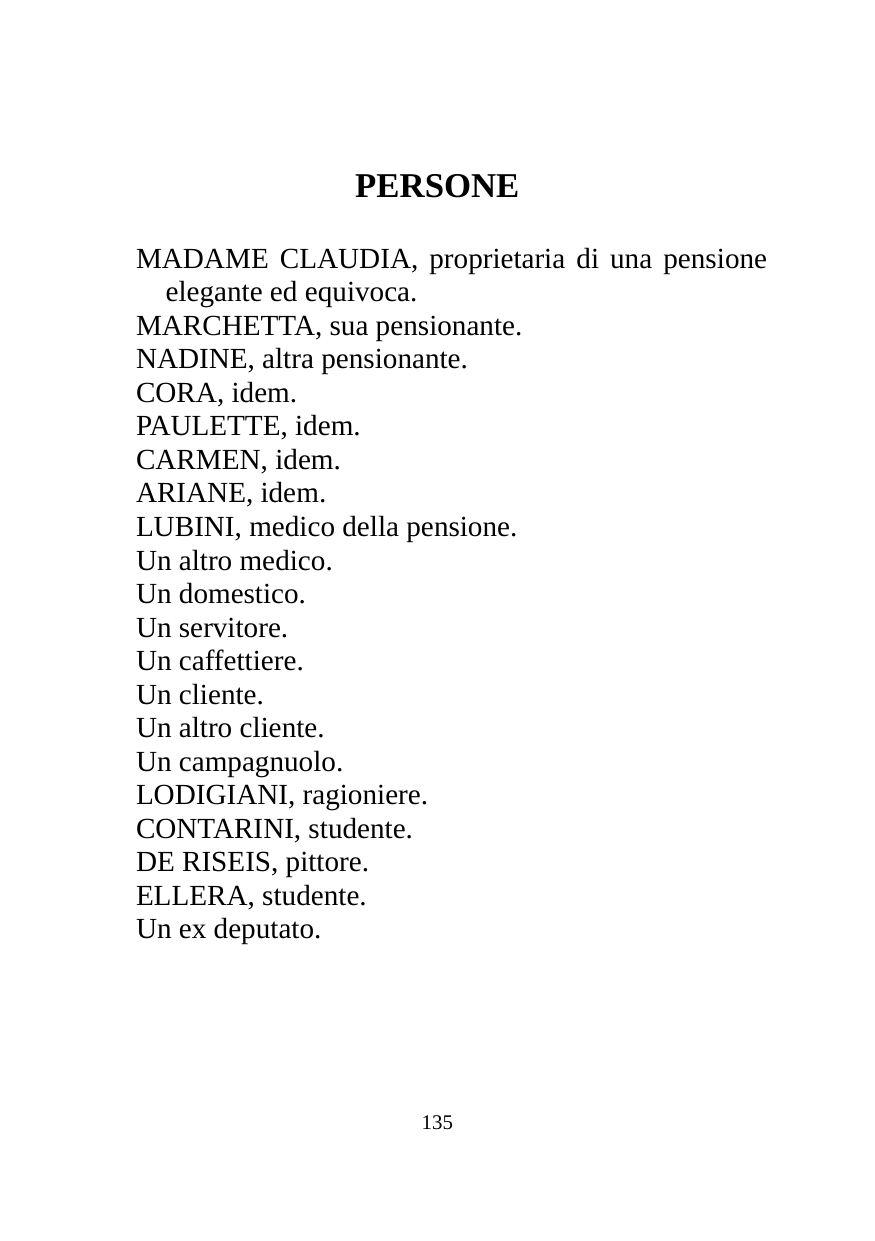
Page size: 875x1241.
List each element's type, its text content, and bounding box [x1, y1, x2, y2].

text CONTARINI, studente. [136, 811, 768, 844]
text PAULETTE, idem. [136, 408, 768, 442]
text Un altro medico. [136, 543, 768, 576]
text DE RISEIS, pittore. [136, 844, 768, 878]
text NADINE, altra pensionante. [136, 341, 768, 375]
text Un ex deputato. [136, 912, 768, 945]
text Un servitore. [136, 610, 768, 643]
text Un altro cliente. [136, 710, 768, 744]
text Un cliente. [136, 677, 768, 710]
text LODIGIANI, ragioniere. [136, 777, 768, 811]
subtitle PERSONE [106, 165, 768, 205]
text MADAME CLAUDIA, proprietaria di una pensione elegante ed equivoca. [136, 241, 768, 308]
text ARIANE, idem. [136, 476, 768, 509]
text Un campagnuolo. [136, 744, 768, 777]
text MARCHETTA, sua pensionante. [136, 308, 768, 341]
text CORA, idem. [136, 375, 768, 408]
text Un domestico. [136, 576, 768, 610]
text CARMEN, idem. [136, 442, 768, 476]
text ELLERA, studente. [136, 878, 768, 912]
text LUBINI, medico della pensione. [136, 509, 768, 543]
text Un caffettiere. [136, 643, 768, 677]
